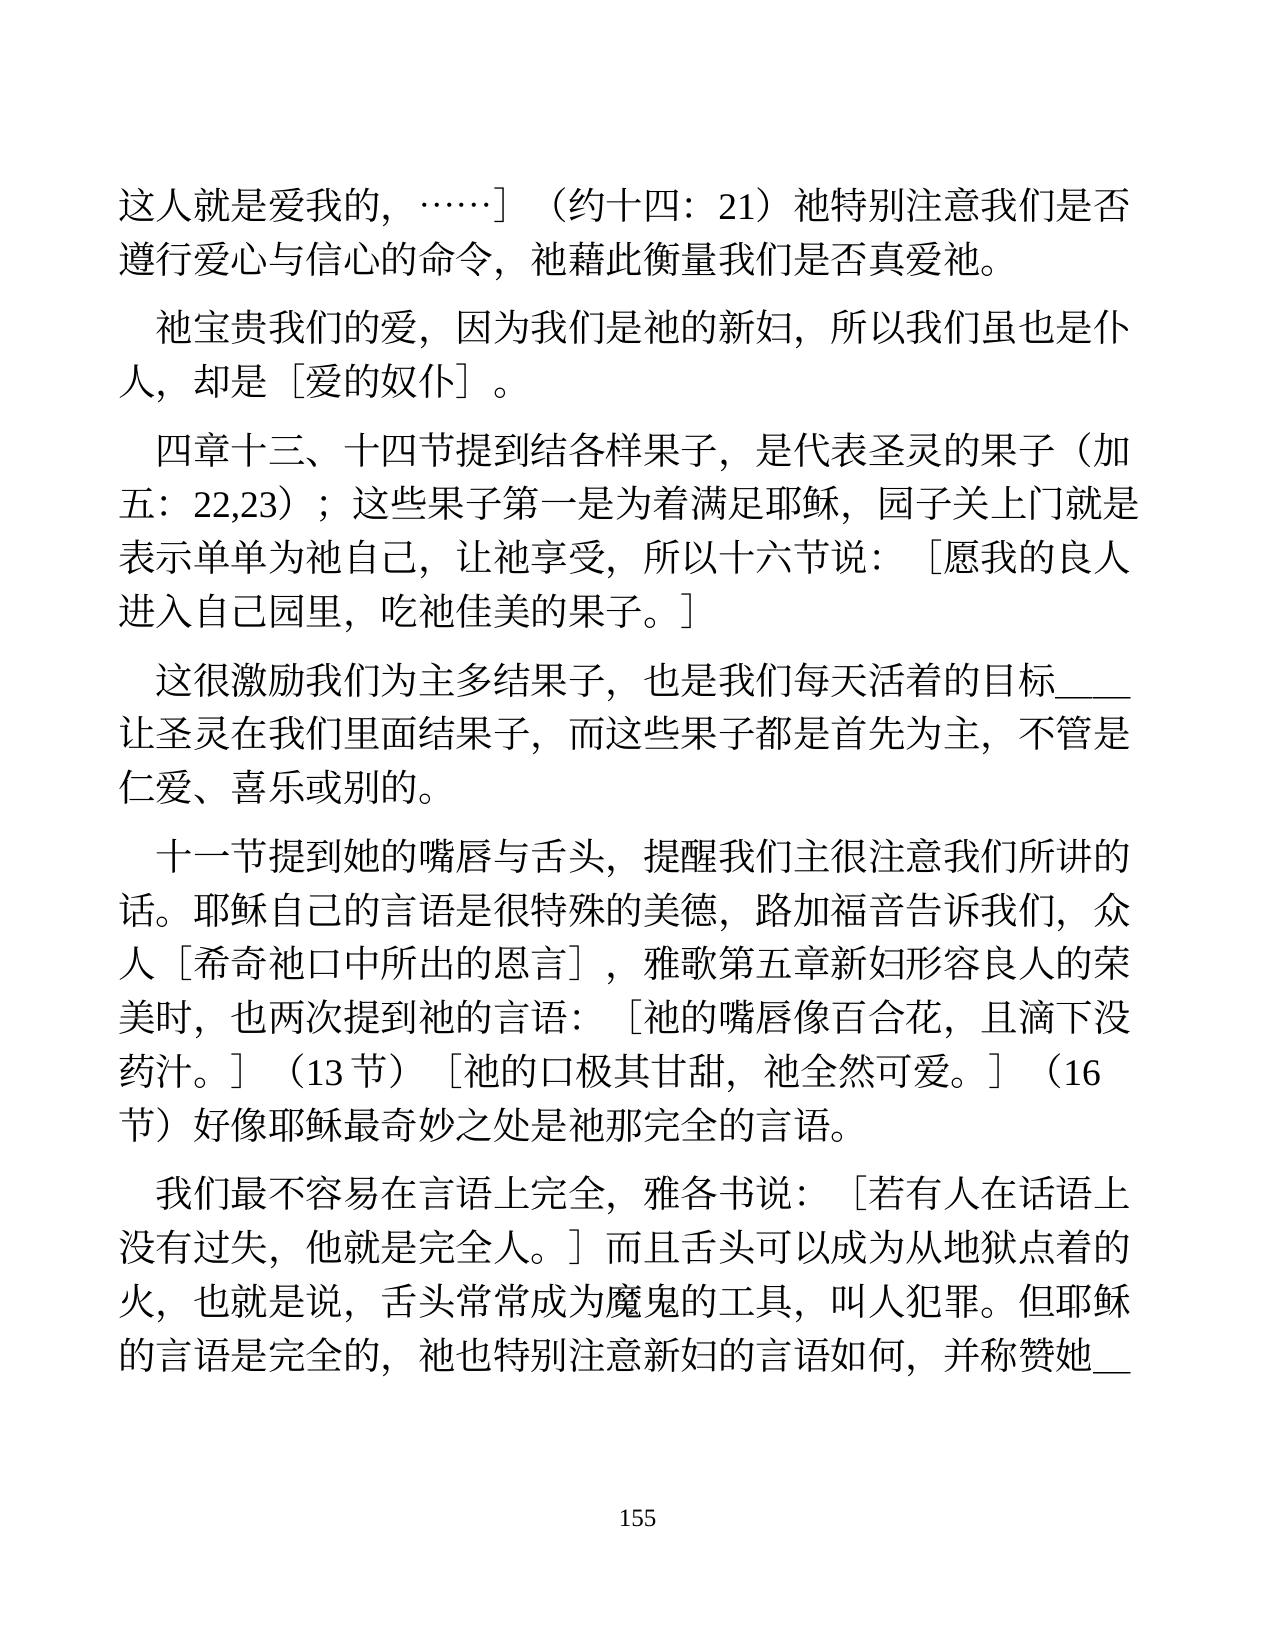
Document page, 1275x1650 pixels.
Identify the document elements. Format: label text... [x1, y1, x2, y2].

text 这人就是爱我的，……］（约十四：21）祂特别注意我们是否遵行爱心与信心的命令，祂藉此衡量我们是否真爱祂。 [118, 176, 1157, 284]
text 祂宝贵我们的爱，因为我们是祂的新妇，所以我们虽也是仆人，却是［爱的奴仆］。 [118, 299, 1157, 406]
text 十一节提到她的嘴唇与舌头，提醒我们主很注意我们所讲的话。耶稣自己的言语是很特殊的美德，路加福音告诉我们，众人［希奇祂口中所出的恩言］，雅歌第五章新妇形容良人的荣美时，也两次提到祂的言语：［祂的嘴唇像百合花，且滴下没药汁。］（13节）［祂的口极其甘甜，祂全然可爱。］（16节）好像耶稣最奇妙之处是祂那完全的言语。 [118, 827, 1157, 1150]
text 四章十三、十四节提到结各样果子，是代表圣灵的果子（加五：22,23）；这些果子第一是为着满足耶稣，园子关上门就是表示单单为祂自己，让祂享受，所以十六节说：［愿我的良人进入自己园里，吃祂佳美的果子。］ [118, 421, 1157, 636]
text 这很激励我们为主多结果子，也是我们每天活着的目标＿＿让圣灵在我们里面结果子，而这些果子都是首先为主，不管是仁爱、喜乐或别的。 [118, 651, 1157, 812]
text 我们最不容易在言语上完全，雅各书说：［若有人在话语上没有过失，他就是完全人。］而且舌头可以成为从地狱点着的火，也就是说，舌头常常成为魔鬼的工具，叫人犯罪。但耶稣的言语是完全的，祂也特别注意新妇的言语如何，并称赞她＿ [118, 1165, 1157, 1380]
